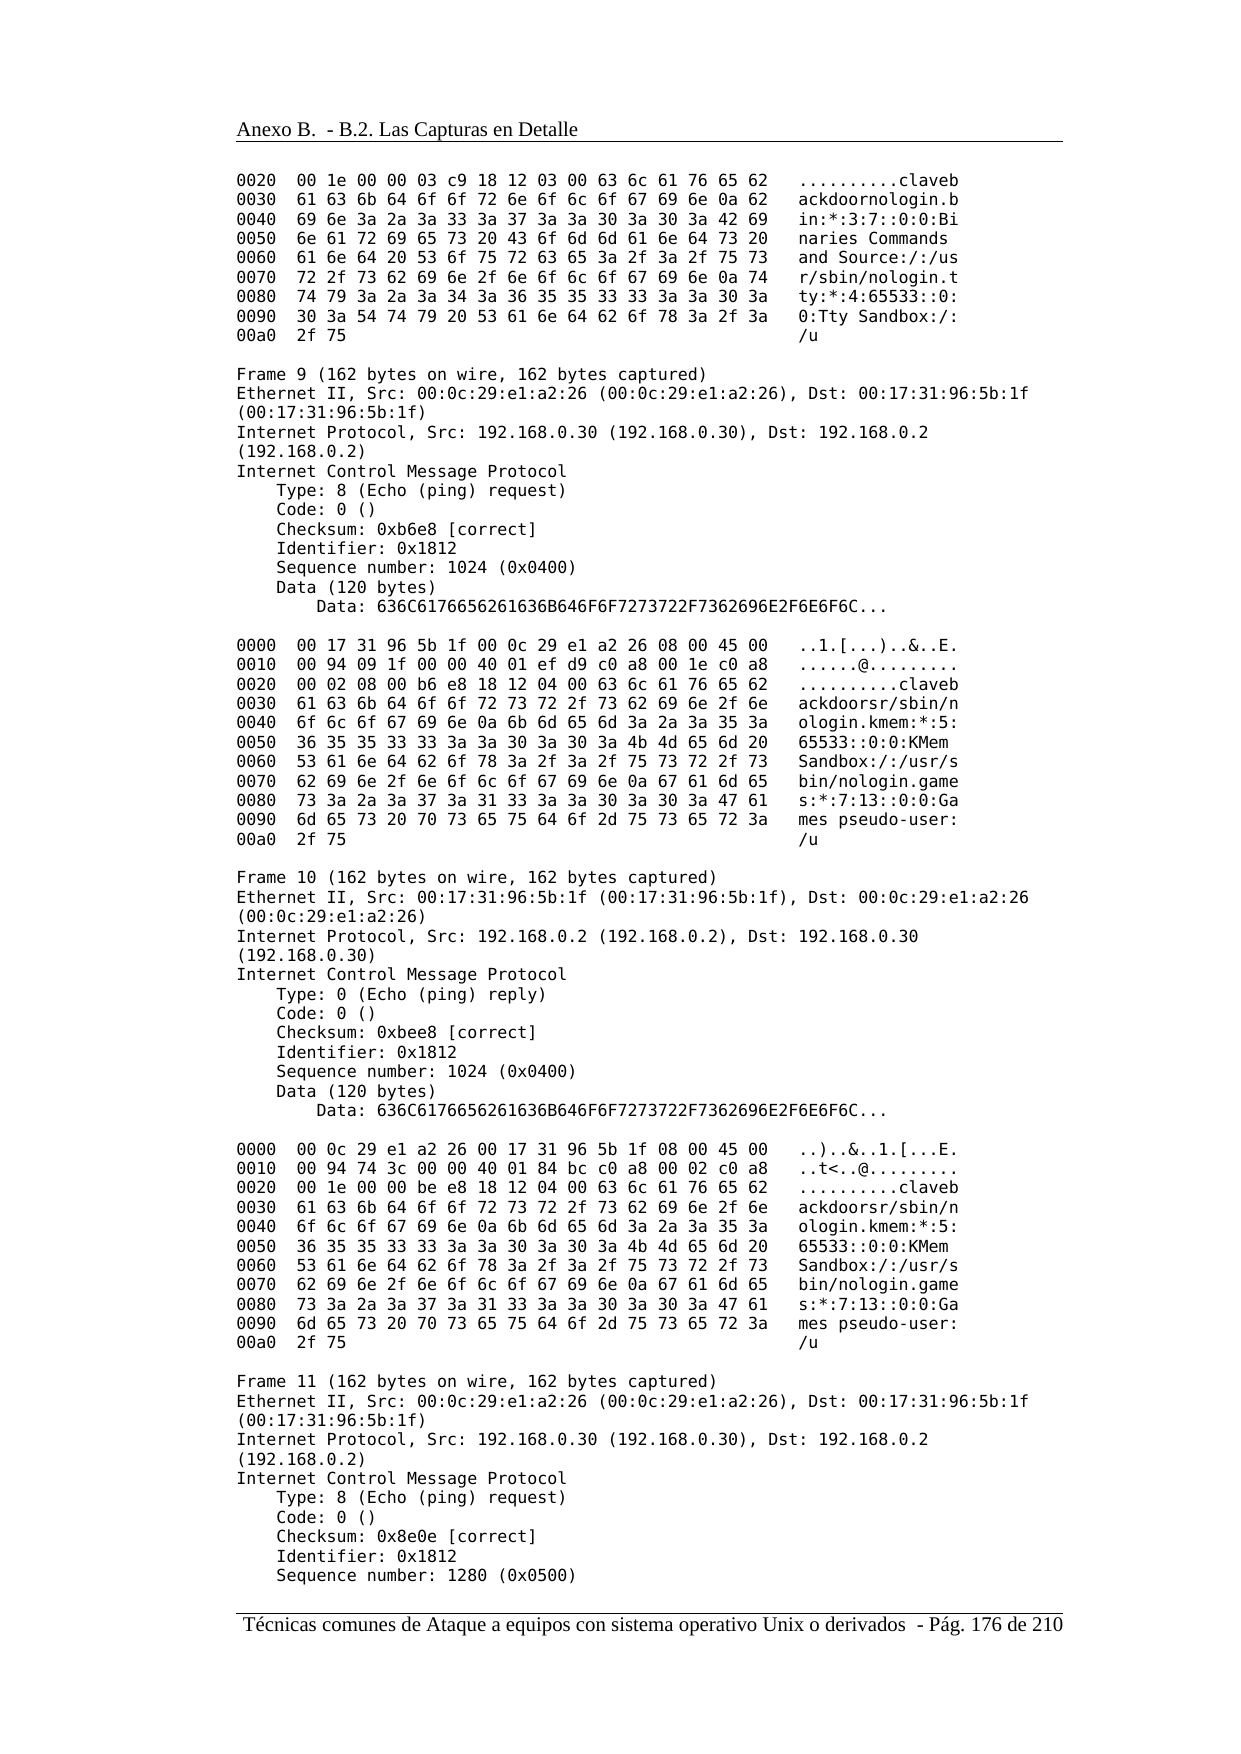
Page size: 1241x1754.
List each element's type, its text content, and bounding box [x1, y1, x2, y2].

text Type: 8 (Echo (ping) request) [236, 1488, 1063, 1508]
text Ethernet II, Src: 00:0c:29:e1:a2:26 (00:0c:29:e1:a2:26), Dst: 00:17:31:96:5b:1f (00:17:31:96:5b:1f) [236, 384, 1063, 423]
text 0080 74 79 3a 2a 3a 34 3a 36 35 35 33 33 3a 3a 30 3a ty:*:4:65533::0: [236, 287, 1063, 307]
text Ethernet II, Src: 00:17:31:96:5b:1f (00:17:31:96:5b:1f), Dst: 00:0c:29:e1:a2:26 (00:0c:29:e1:a2:26) [236, 888, 1063, 927]
text Code: 0 () [236, 500, 1063, 520]
text 0070 72 2f 73 62 69 6e 2f 6e 6f 6c 6f 67 69 6e 0a 74 r/sbin/nologin.t [236, 268, 1063, 287]
text Internet Protocol, Src: 192.168.0.30 (192.168.0.30), Dst: 192.168.0.2 (192.168.0.2) [236, 1430, 1063, 1469]
text Checksum: 0xbee8 [correct] [236, 1023, 1063, 1043]
text 0050 36 35 35 33 33 3a 3a 30 3a 30 3a 4b 4d 65 6d 20 65533::0:0:KMem [236, 1237, 1063, 1256]
text 0060 61 6e 64 20 53 6f 75 72 63 65 3a 2f 3a 2f 75 73 and Source:/:/us [236, 248, 1063, 268]
text Data (120 bytes) [236, 1082, 1063, 1101]
text 0040 6f 6c 6f 67 69 6e 0a 6b 6d 65 6d 3a 2a 3a 35 3a ologin.kmem:*:5: [236, 1217, 1063, 1237]
text Internet Control Message Protocol [236, 1469, 1063, 1488]
text Sequence number: 1280 (0x0500) [236, 1566, 1063, 1585]
text 0030 61 63 6b 64 6f 6f 72 73 72 2f 73 62 69 6e 2f 6e ackdoorsr/sbin/n [236, 1198, 1063, 1217]
text Identifier: 0x1812 [236, 539, 1063, 558]
text 0080 73 3a 2a 3a 37 3a 31 33 3a 3a 30 3a 30 3a 47 61 s:*:7:13::0:0:Ga [236, 1295, 1063, 1314]
text Type: 8 (Echo (ping) request) [236, 481, 1063, 500]
text 0000 00 17 31 96 5b 1f 00 0c 29 e1 a2 26 08 00 45 00 ..1.[...)..&..E. [236, 636, 1063, 655]
text Internet Control Message Protocol [236, 462, 1063, 481]
text Data: 636C6176656261636B646F6F7273722F7362696E2F6E6F6C... [236, 1101, 1063, 1120]
text 0070 62 69 6e 2f 6e 6f 6c 6f 67 69 6e 0a 67 61 6d 65 bin/nologin.game [236, 772, 1063, 791]
text 0010 00 94 09 1f 00 00 40 01 ef d9 c0 a8 00 1e c0 a8 ......@......... [236, 655, 1063, 675]
text Type: 0 (Echo (ping) reply) [236, 985, 1063, 1004]
text 00a0 2f 75 /u [236, 1333, 1063, 1353]
text 0040 6f 6c 6f 67 69 6e 0a 6b 6d 65 6d 3a 2a 3a 35 3a ologin.kmem:*:5: [236, 713, 1063, 733]
text Sequence number: 1024 (0x0400) [236, 558, 1063, 578]
text Code: 0 () [236, 1004, 1063, 1023]
text 0010 00 94 74 3c 00 00 40 01 84 bc c0 a8 00 02 c0 a8 ..t<..@......... [236, 1159, 1063, 1178]
text 0080 73 3a 2a 3a 37 3a 31 33 3a 3a 30 3a 30 3a 47 61 s:*:7:13::0:0:Ga [236, 791, 1063, 810]
text Checksum: 0x8e0e [correct] [236, 1527, 1063, 1547]
text Code: 0 () [236, 1508, 1063, 1527]
text 0090 6d 65 73 20 70 73 65 75 64 6f 2d 75 73 65 72 3a mes pseudo-user: [236, 1314, 1063, 1333]
text Internet Control Message Protocol [236, 965, 1063, 985]
text Sequence number: 1024 (0x0400) [236, 1062, 1063, 1082]
text Data (120 bytes) [236, 578, 1063, 597]
text 0030 61 63 6b 64 6f 6f 72 6e 6f 6c 6f 67 69 6e 0a 62 ackdoornologin.b [236, 190, 1063, 210]
text 0090 30 3a 54 74 79 20 53 61 6e 64 62 6f 78 3a 2f 3a 0:Tty Sandbox:/: [236, 307, 1063, 326]
text 0050 36 35 35 33 33 3a 3a 30 3a 30 3a 4b 4d 65 6d 20 65533::0:0:KMem [236, 733, 1063, 752]
text Frame 9 (162 bytes on wire, 162 bytes captured) [236, 365, 1063, 384]
text 0040 69 6e 3a 2a 3a 33 3a 37 3a 3a 30 3a 30 3a 42 69 in:*:3:7::0:0:Bi [236, 210, 1063, 229]
text 0020 00 1e 00 00 be e8 18 12 04 00 63 6c 61 76 65 62 ..........claveb [236, 1178, 1063, 1198]
text 0090 6d 65 73 20 70 73 65 75 64 6f 2d 75 73 65 72 3a mes pseudo-user: [236, 810, 1063, 830]
text 0060 53 61 6e 64 62 6f 78 3a 2f 3a 2f 75 73 72 2f 73 Sandbox:/:/usr/s [236, 752, 1063, 772]
text Frame 11 (162 bytes on wire, 162 bytes captured) [236, 1372, 1063, 1392]
text Frame 10 (162 bytes on wire, 162 bytes captured) [236, 868, 1063, 888]
text 00a0 2f 75 /u [236, 830, 1063, 849]
text Identifier: 0x1812 [236, 1043, 1063, 1062]
text Data: 636C6176656261636B646F6F7273722F7362696E2F6E6F6C... [236, 597, 1063, 617]
text 0000 00 0c 29 e1 a2 26 00 17 31 96 5b 1f 08 00 45 00 ..)..&..1.[...E. [236, 1140, 1063, 1159]
text Internet Protocol, Src: 192.168.0.2 (192.168.0.2), Dst: 192.168.0.30 (192.168.0.30) [236, 927, 1063, 965]
text 0030 61 63 6b 64 6f 6f 72 73 72 2f 73 62 69 6e 2f 6e ackdoorsr/sbin/n [236, 694, 1063, 713]
text 00a0 2f 75 /u [236, 326, 1063, 345]
text Ethernet II, Src: 00:0c:29:e1:a2:26 (00:0c:29:e1:a2:26), Dst: 00:17:31:96:5b:1f (00:17:31:96:5b:1f) [236, 1392, 1063, 1430]
text 0070 62 69 6e 2f 6e 6f 6c 6f 67 69 6e 0a 67 61 6d 65 bin/nologin.game [236, 1275, 1063, 1295]
text 0020 00 02 08 00 b6 e8 18 12 04 00 63 6c 61 76 65 62 ..........claveb [236, 675, 1063, 694]
text 0060 53 61 6e 64 62 6f 78 3a 2f 3a 2f 75 73 72 2f 73 Sandbox:/:/usr/s [236, 1256, 1063, 1275]
text Identifier: 0x1812 [236, 1547, 1063, 1566]
text Internet Protocol, Src: 192.168.0.30 (192.168.0.30), Dst: 192.168.0.2 (192.168.0.2) [236, 423, 1063, 462]
text 0020 00 1e 00 00 03 c9 18 12 03 00 63 6c 61 76 65 62 ..........claveb [236, 171, 1063, 190]
text 0050 6e 61 72 69 65 73 20 43 6f 6d 6d 61 6e 64 73 20 naries Commands [236, 229, 1063, 248]
text Checksum: 0xb6e8 [correct] [236, 520, 1063, 539]
